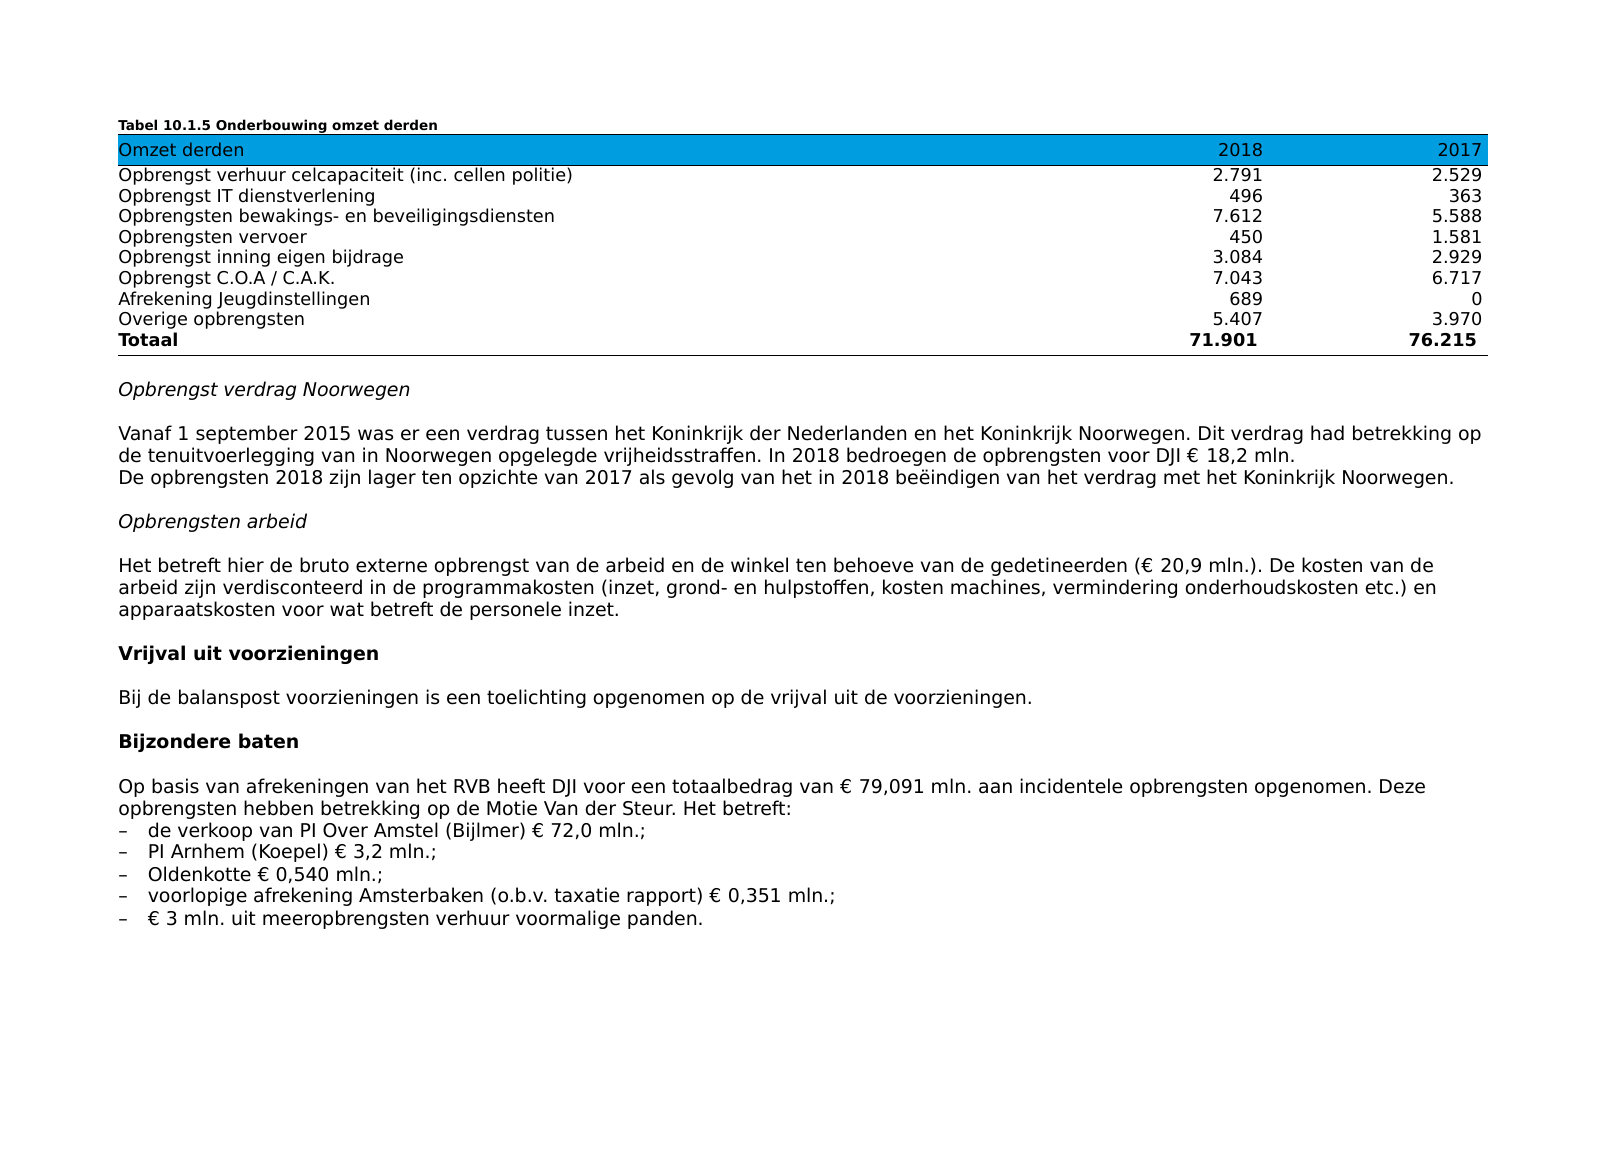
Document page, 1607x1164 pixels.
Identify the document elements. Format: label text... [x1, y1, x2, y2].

subtitle Bijzondere baten [118, 731, 1488, 753]
text Vanaf 1 september 2015 was er een verdrag tussen het Koninkrijk der Nederlanden en het Koninkrijk Noorwegen. Dit verdrag had betrekking op de tenuitvoerlegging van in Noorwegen opgelegde vrijheidsstraffen. In 2018 bedroegen de opbrengsten voor DJI € 18,2 mln. [118, 423, 1488, 467]
table_cell 1.581 [1269, 227, 1488, 247]
table_cell 3.084 [1050, 248, 1269, 268]
table_cell 7.043 [1050, 268, 1269, 289]
table_cell 0 [1269, 289, 1488, 309]
table_cell 363 [1269, 186, 1488, 206]
table_cell 2.929 [1269, 248, 1488, 268]
table_cell 2017 [1269, 135, 1488, 165]
table_cell Opbrengsten bewakings- en beveiligingsdiensten [118, 206, 1050, 227]
text – de verkoop van PI Over Amstel (Bijlmer) € 72,0 mln.; [118, 819, 1488, 841]
table_cell 2.529 [1269, 166, 1488, 186]
table_cell Omzet derden [118, 135, 1050, 165]
table_cell Opbrengst verhuur celcapaciteit (inc. cellen politie) [118, 166, 1050, 186]
table_cell Opbrengst C.O.A / C.A.K. [118, 268, 1050, 289]
text – voorlopige afrekening Amsterbaken (o.b.v. taxatie rapport) € 0,351 mln.; [118, 885, 1488, 907]
table_cell 689 [1050, 289, 1269, 309]
subtitle Opbrengsten arbeid [118, 511, 1488, 533]
subtitle Opbrengst verdrag Noorwegen [118, 378, 1488, 400]
text – € 3 mln. uit meeropbrengsten verhuur voormalige panden. [118, 907, 1488, 929]
table_cell 2.791 [1050, 166, 1269, 186]
text – Oldenkotte € 0,540 mln.; [118, 863, 1488, 885]
table_cell 3.970 [1269, 309, 1488, 330]
text Bij de balanspost voorzieningen is een toelichting opgenomen op de vrijval uit de voorzieningen. [118, 687, 1488, 709]
table_header Tabel 10.1.5 Onderbouwing omzet derden [118, 118, 1488, 134]
table_cell 7.612 [1050, 206, 1269, 227]
subtitle Vrijval uit voorzieningen [118, 643, 1488, 665]
text De opbrengsten 2018 zijn lager ten opzichte van 2017 als gevolg van het in 2018 beëindigen van het verdrag met het Koninkrijk Noorwegen. [118, 467, 1488, 488]
table_cell 6.717 [1269, 268, 1488, 289]
table_cell Opbrengsten vervoer [118, 227, 1050, 247]
table_cell Opbrengst inning eigen bijdrage [118, 248, 1050, 268]
text Het betreft hier de bruto externe opbrengst van de arbeid en de winkel ten behoeve van de gedetineerden (€ 20,9 mln.). De kosten van de arbeid zijn verdisconteerd in de programmakosten (inzet, grond- en hulpstoffen, kosten machines, vermindering onderhoudskosten etc.) en apparaatskosten voor wat betreft de personele inzet. [118, 555, 1488, 621]
table_cell Afrekening Jeugdinstellingen [118, 289, 1050, 309]
table_cell 5.407 [1050, 309, 1269, 330]
text Op basis van afrekeningen van het RVB heeft DJI voor een totaalbedrag van € 79,091 mln. aan incidentele opbrengsten opgenomen. Deze opbrengsten hebben betrekking op de Motie Van der Steur. Het betreft: [118, 776, 1488, 819]
table_cell 5.588 [1269, 206, 1488, 227]
table_cell 450 [1050, 227, 1269, 247]
table_cell 2018 [1050, 135, 1269, 165]
table_cell 496 [1050, 186, 1269, 206]
table_cell Opbrengst IT dienstverlening [118, 186, 1050, 206]
text – PI Arnhem (Koepel) € 3,2 mln.; [118, 841, 1488, 863]
table_cell Totaal [118, 330, 1050, 355]
table_cell 76.215 [1269, 330, 1488, 355]
table_cell Overige opbrengsten [118, 309, 1050, 330]
table_cell 71.901 [1050, 330, 1269, 355]
